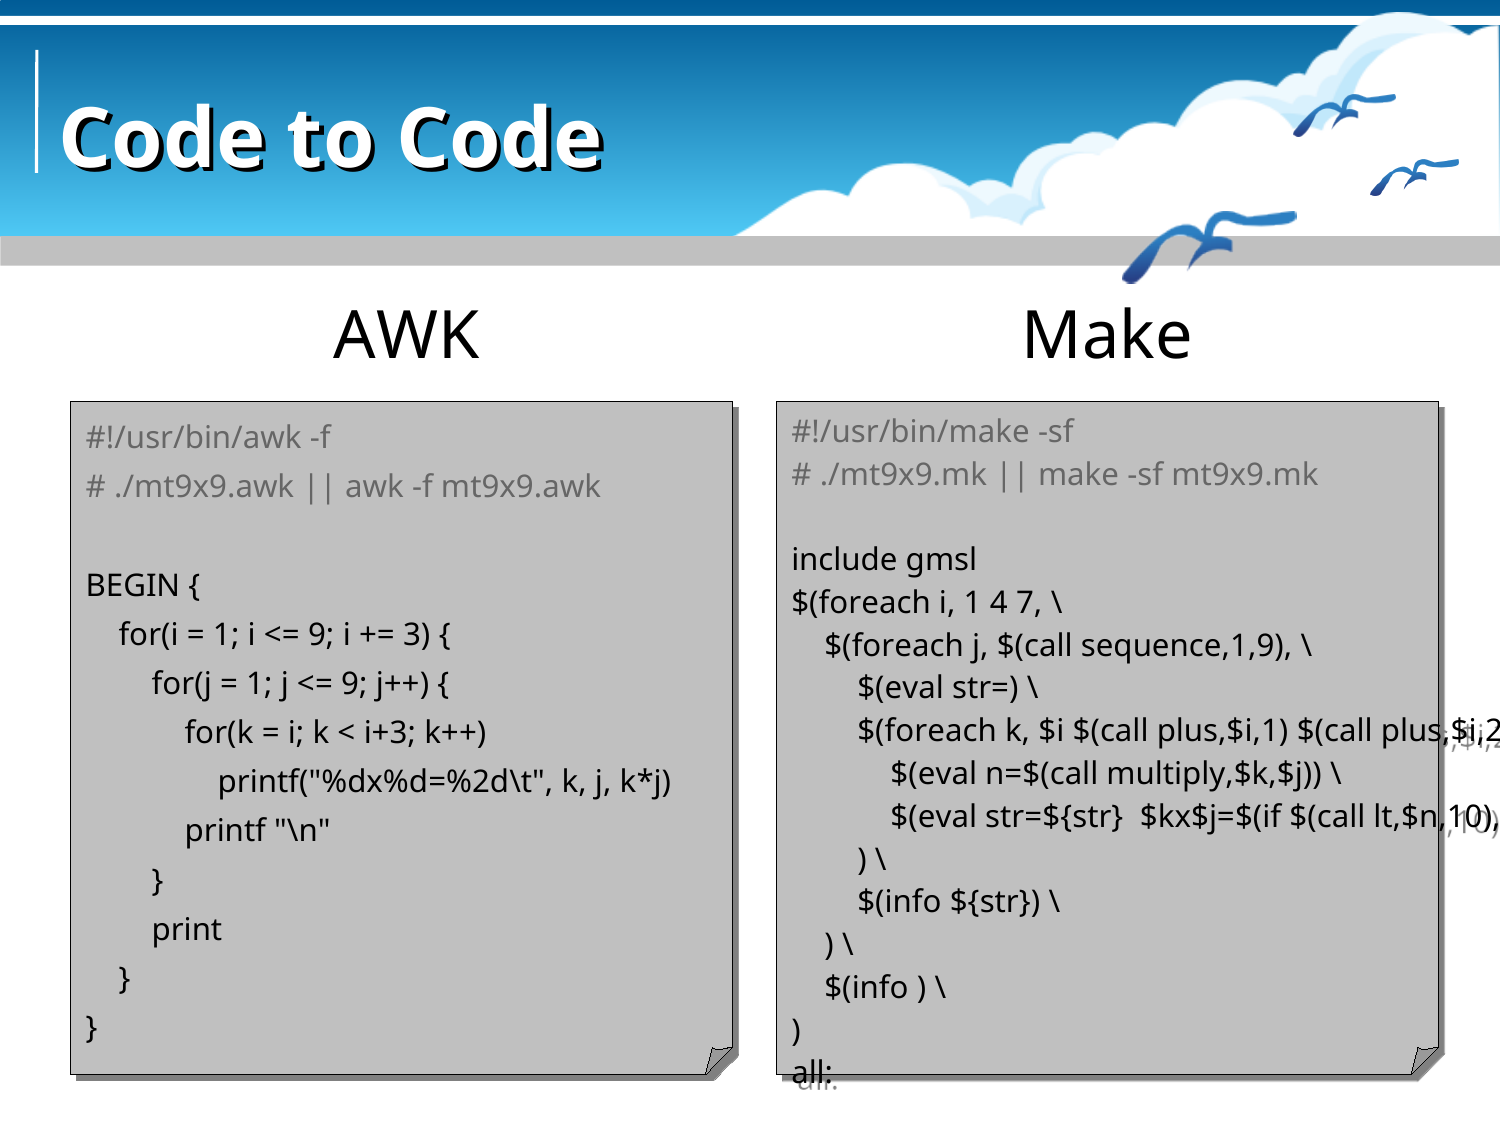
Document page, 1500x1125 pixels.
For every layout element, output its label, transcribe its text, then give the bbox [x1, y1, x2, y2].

title Code to Code [59, 86, 1465, 186]
text_box Make [1006, 283, 1279, 388]
text_box #!/usr/bin/make -sf # ./mt9x9.mk || make -sf mt9x9.mk include gmsl $(foreach i, 1 4 7, \ $(foreach j, $(call sequence,1,9), \ $(eval str=) \ $(foreach k, $i $(call plus,$i,1) $(call plus,$i,2), \ $(eval n=$(call multiply,$k,$j)) \ $(eval str=${str} $kx$j=$(if $(call lt,$n,10), ,)$n) \ ) \ $(info ${str}) \ ) \ $(info ) \ ) all: [776, 401, 1439, 1075]
picture [730, 12, 1500, 284]
text_box #!/usr/bin/awk -f # ./mt9x9.awk || awk -f mt9x9.awk BEGIN { for(i = 1; i <= 9; i += 3) { for(j = 1; j <= 9; j++) { for(k = i; k < i+3; k++) printf("%dx%d=%2d\t", k, j, k*j) printf "\n" } print } } [70, 401, 733, 1075]
text_box AWK [318, 283, 591, 388]
